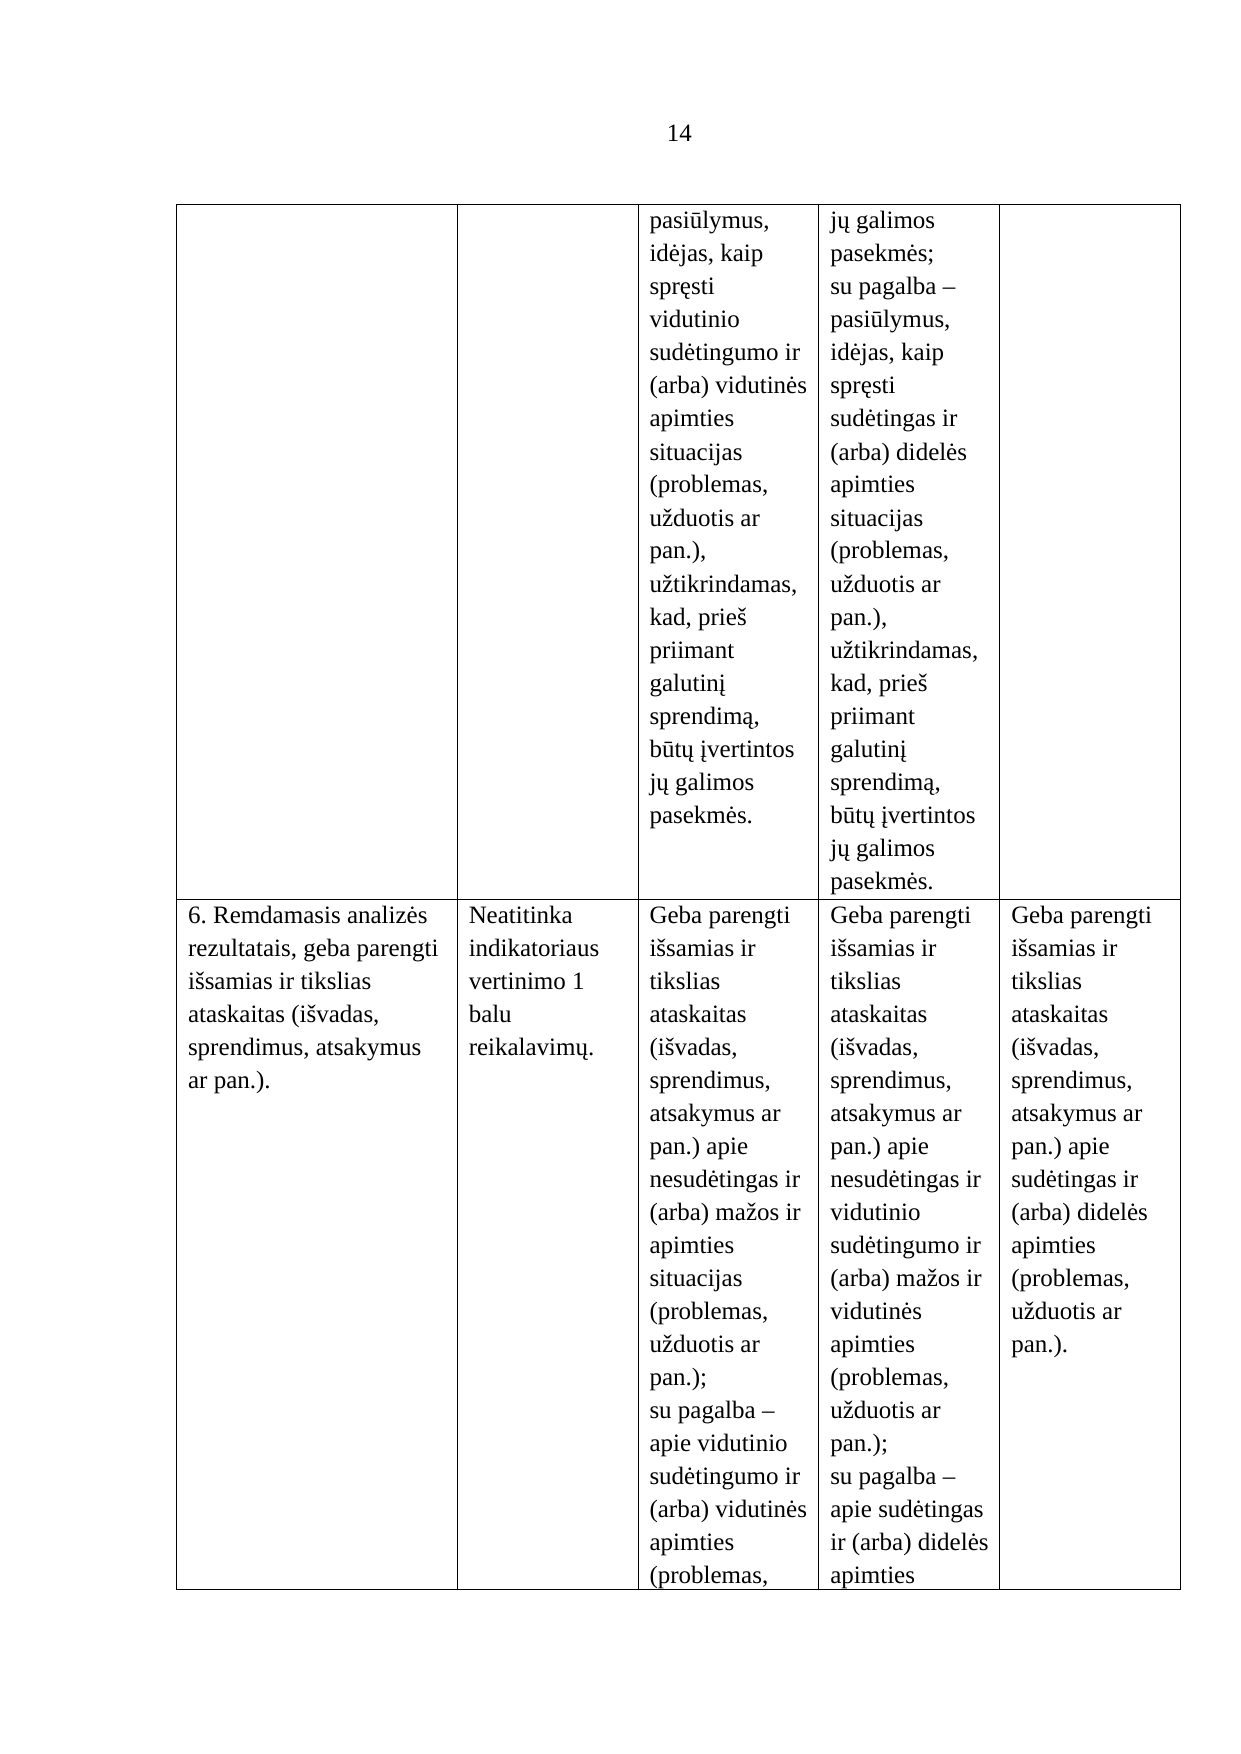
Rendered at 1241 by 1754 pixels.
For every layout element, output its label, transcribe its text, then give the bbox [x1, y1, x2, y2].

table_cell 6. Remdamasis analizės rezultatais, geba parengti išsamias ir tikslias ataskaitas (išvadas, sprendimus, atsakymus ar pan.). [177, 900, 457, 1589]
table_cell [177, 205, 457, 899]
table_cell jų galimos pasekmės; su pagalba – pasiūlymus, idėjas, kaip spręsti sudėtingas ir (arba) didelės apimties situacijas (problemas, užduotis ar pan.), užtikrindamas, kad, prieš priimant galutinį sprendimą, būtų įvertintos jų galimos pasekmės. [819, 205, 999, 899]
table_cell Geba parengti išsamias ir tikslias ataskaitas (išvadas, sprendimus, atsakymus ar pan.) apie nesudėtingas ir (arba) mažos ir apimties situacijas (problemas, užduotis ar pan.); su pagalba – apie vidutinio sudėtingumo ir (arba) vidutinės apimties (problemas, [639, 900, 818, 1589]
table_cell Neatitinka indikatoriaus vertinimo 1 balu reikalavimų. [458, 900, 638, 1589]
table_cell [458, 205, 638, 899]
table_cell Geba parengti išsamias ir tikslias ataskaitas (išvadas, sprendimus, atsakymus ar pan.) apie nesudėtingas ir vidutinio sudėtingumo ir (arba) mažos ir vidutinės apimties (problemas, užduotis ar pan.); su pagalba – apie sudėtingas ir (arba) didelės apimties [819, 900, 999, 1589]
table_cell Geba parengti išsamias ir tikslias ataskaitas (išvadas, sprendimus, atsakymus ar pan.) apie sudėtingas ir (arba) didelės apimties (problemas, užduotis ar pan.). [1000, 900, 1180, 1589]
table_cell pasiūlymus, idėjas, kaip spręsti vidutinio sudėtingumo ir (arba) vidutinės apimties situacijas (problemas, užduotis ar pan.), užtikrindamas, kad, prieš priimant galutinį sprendimą, būtų įvertintos jų galimos pasekmės. [639, 205, 818, 899]
table_cell [1000, 205, 1180, 899]
